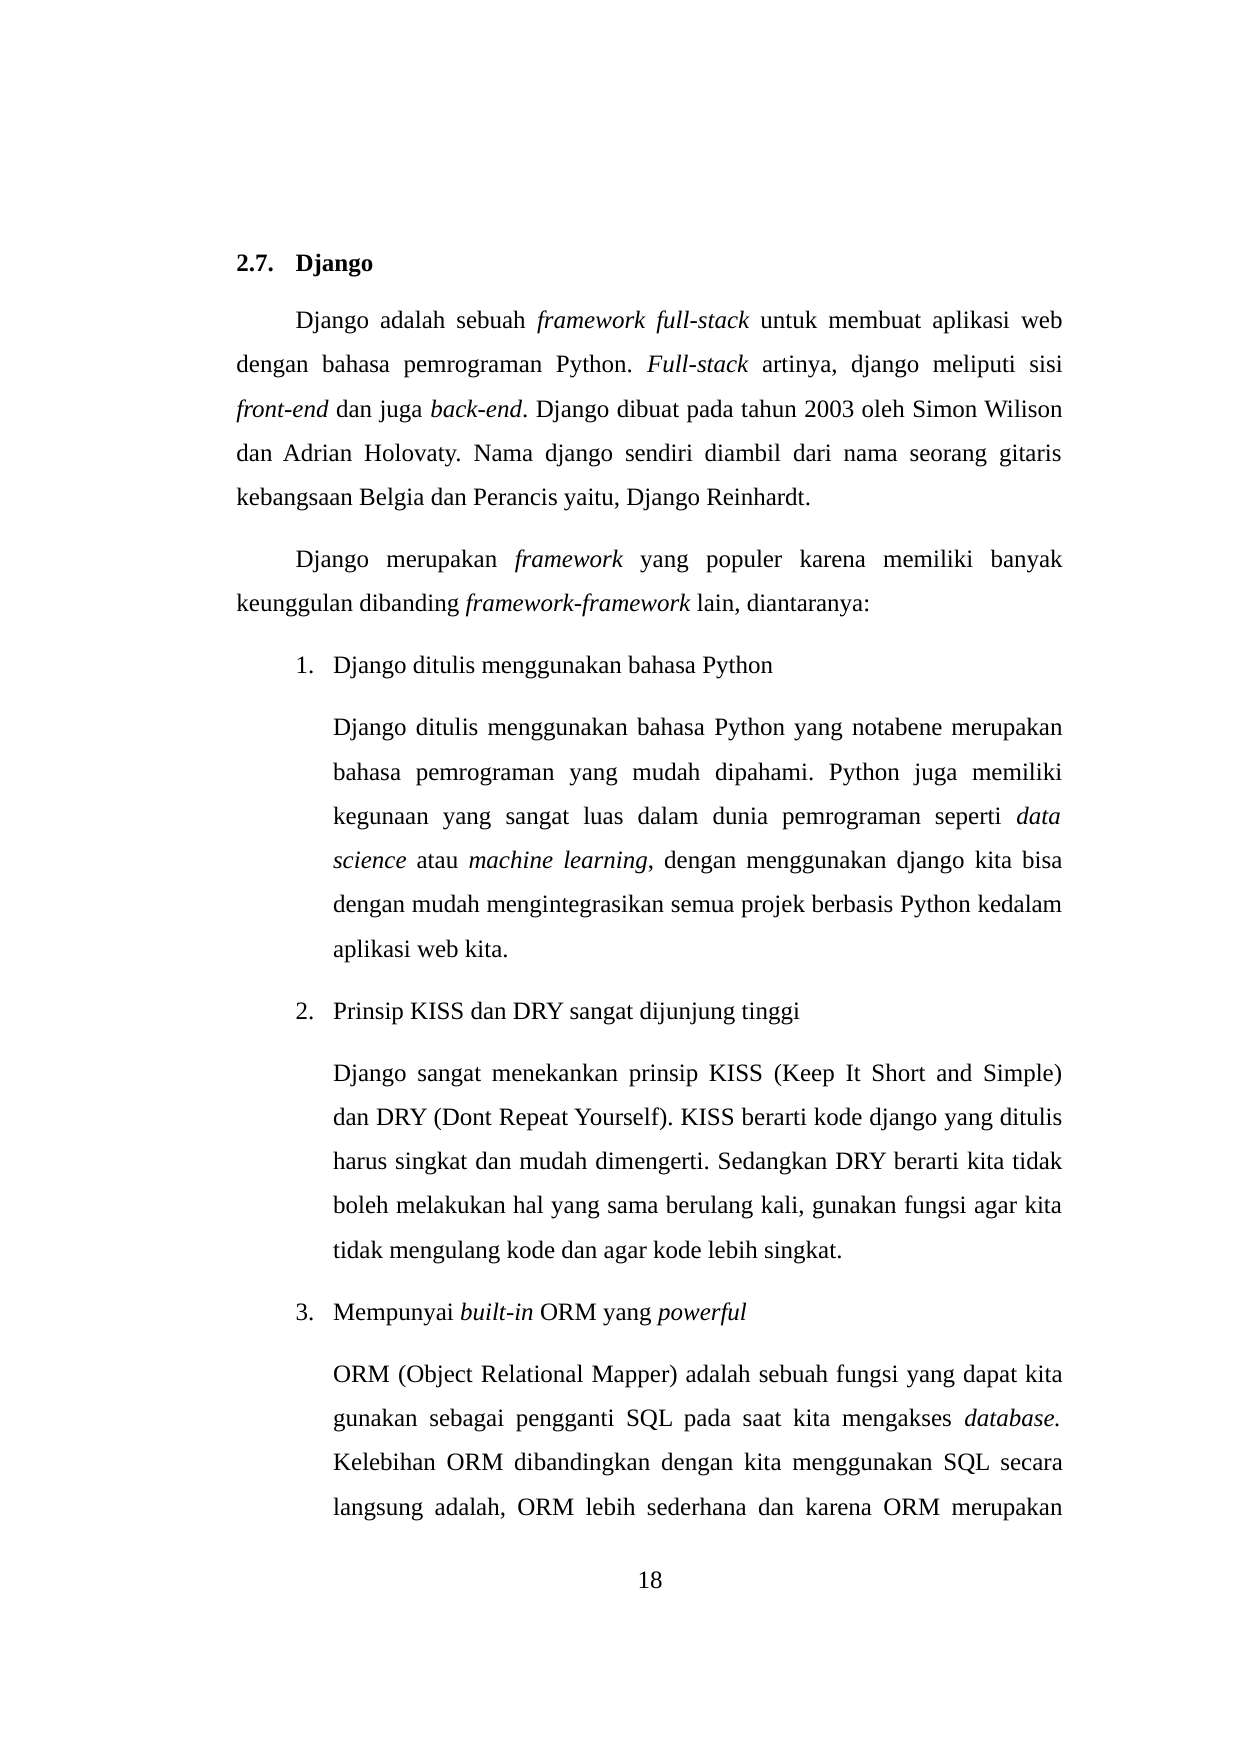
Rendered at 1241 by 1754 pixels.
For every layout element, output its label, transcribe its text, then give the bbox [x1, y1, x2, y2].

list ORM (Object Relational Mapper) adalah sebuah fungsi yang dapat kita gunakan sebagai pengganti SQL pada saat kita mengakses database. Kelebihan ORM dibandingkan dengan kita menggunakan SQL secara langsung adalah, ORM lebih sederhana dan karena ORM merupakan [295, 1347, 1063, 1524]
text Django adalah sebuah framework full-stack untuk membuat aplikasi web dengan bahasa pemrograman Python. Full-stack artinya, django meliputi sisi front-end dan juga back-end. Django dibuat pada tahun 2003 oleh Simon Wilison dan Adrian Holovaty. Nama django sendiri diambil dari nama seorang gitaris kebangsaan Belgia dan Perancis yaitu, Django Reinhardt. [236, 293, 1063, 514]
list Mempunyai built-in ORM yang powerful [295, 1285, 1063, 1329]
list Django sangat menekankan prinsip KISS (Keep It Short and Simple) dan DRY (Dont Repeat Yourself). KISS berarti kode django yang ditulis harus singkat dan mudah dimengerti. Sedangkan DRY berarti kita tidak boleh melakukan hal yang sama berulang kali, gunakan fungsi agar kita tidak mengulang kode dan agar kode lebih singkat. [295, 1046, 1063, 1267]
list Prinsip KISS dan DRY sangat dijunjung tinggi [295, 984, 1063, 1028]
list Django ditulis menggunakan bahasa Python [295, 638, 1063, 683]
subtitle Django [236, 236, 1063, 281]
list Django ditulis menggunakan bahasa Python yang notabene merupakan bahasa pemrograman yang mudah dipahami. Python juga memiliki kegunaan yang sangat luas dalam dunia pemrograman seperti data science atau machine learning, dengan menggunakan django kita bisa dengan mudah mengintegrasikan semua projek berbasis Python kedalam aplikasi web kita. [295, 700, 1063, 966]
text Django merupakan framework yang populer karena memiliki banyak keunggulan dibanding framework-framework lain, diantaranya: [236, 532, 1063, 621]
